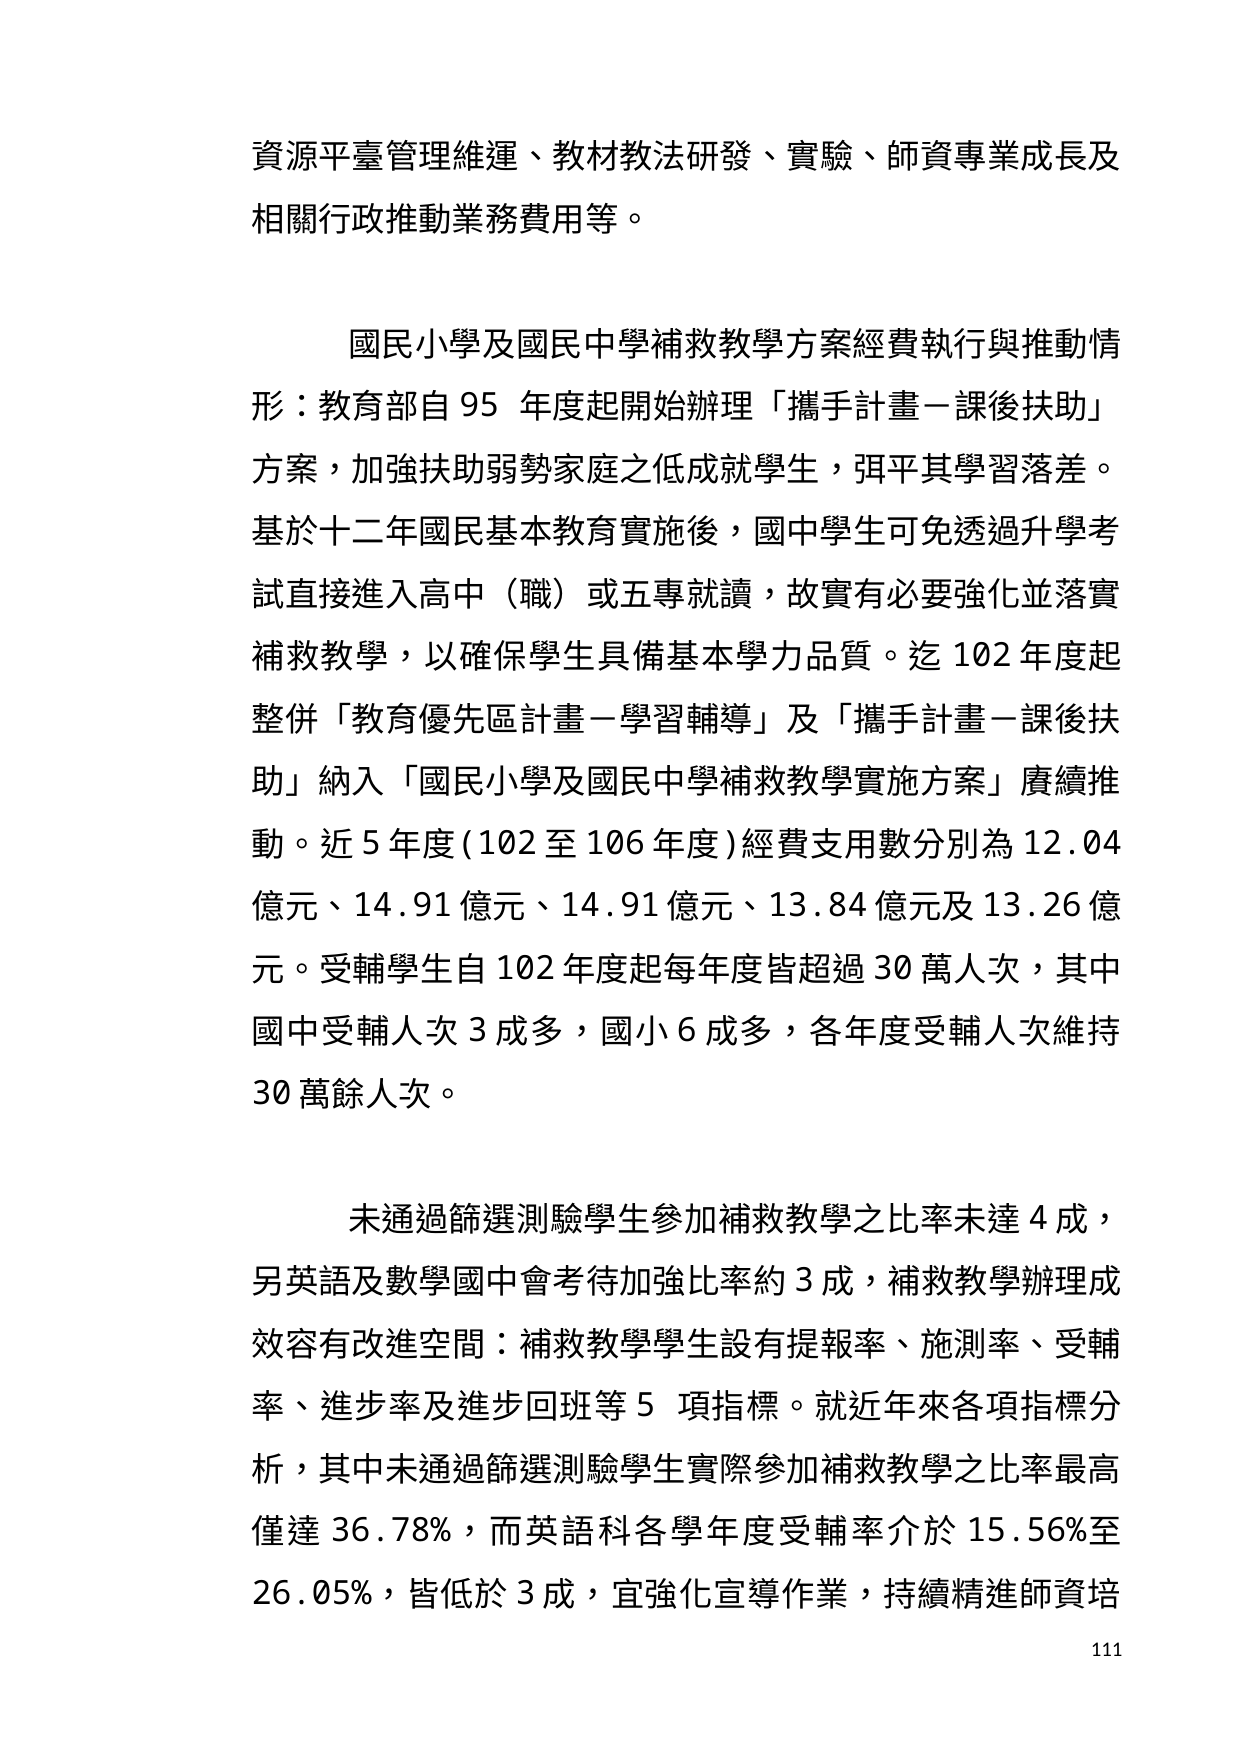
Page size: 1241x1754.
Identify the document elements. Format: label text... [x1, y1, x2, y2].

text 資源平臺管理維運、教材教法研發、實驗、師資專業成長及相關行政推動業務費用等。 [185, 112, 1122, 237]
text 國民小學及國民中學補救教學方案經費執行與推動情形：教育部自95 年度起開始辦理「攜手計畫－課後扶助」方案，加強扶助弱勢家庭之低成就學生，弭平其學習落差。基於十二年國民基本教育實施後，國中學生可免透過升學考試直接進入高中（職）或五專就讀，故實有必要強化並落實補救教學，以確保學生具備基本學力品質。迄102年度起整併「教育優先區計畫－學習輔導」及「攜手計畫－課後扶助」納入「國民小學及國民中學補救教學實施方案」賡續推動。近5年度(102至106年度)經費支用數分別為12.04億元、14.91億元、14.91億元、13.84億元及13.26億元。受輔學生自102年度起每年度皆超過30萬人次，其中國中受輔人次3成多，國小6成多，各年度受輔人次維持30萬餘人次。 [185, 300, 1122, 1112]
text 未通過篩選測驗學生參加補救教學之比率未達4成，另英語及數學國中會考待加強比率約3成，補救教學辦理成效容有改進空間：補救教學學生設有提報率、施測率、受輔率、進步率及進步回班等5 項指標。就近年來各項指標分析，其中未通過篩選測驗學生實際參加補救教學之比率最高僅達36.78%，而英語科各學年度受輔率介於15.56%至26.05%，皆低於3成，宜強化宣導作業，持續精進師資培 [185, 1175, 1122, 1612]
